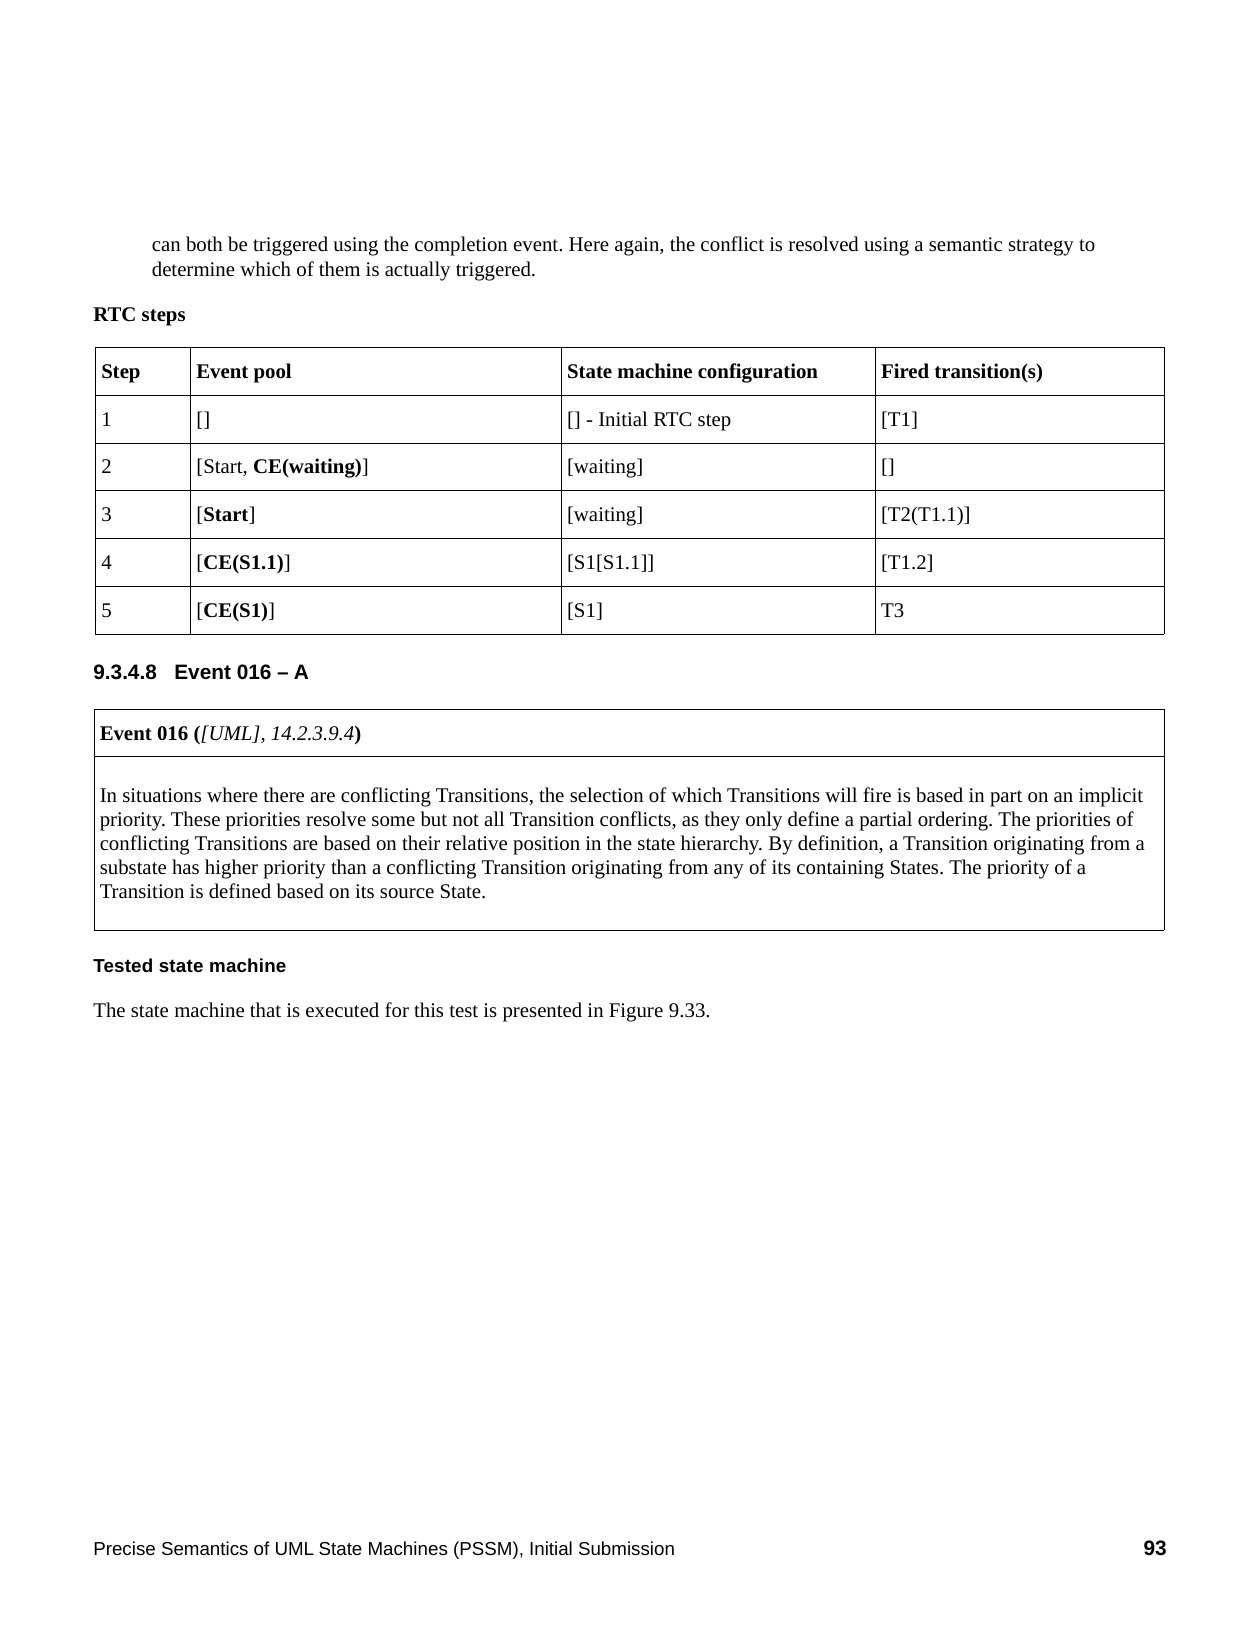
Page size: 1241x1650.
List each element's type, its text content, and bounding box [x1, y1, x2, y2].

table_header Step [96, 348, 190, 395]
table_header Event 016 ([UML], 14.2.3.9.4) [95, 710, 1164, 756]
table_cell [T1] [876, 396, 1164, 443]
table_cell 5 [96, 587, 190, 633]
text RTC steps [93, 302, 1164, 326]
table_cell [waiting] [562, 491, 875, 538]
table_cell [Start, CE(waiting)] [191, 444, 561, 490]
table_header Fired transition(s) [876, 348, 1164, 395]
subtitle Event 016 – A [93, 658, 1164, 683]
table_cell [] [191, 396, 561, 443]
table_cell [] [876, 444, 1164, 490]
table_cell [waiting] [562, 444, 875, 490]
text The state machine that is executed for this test is presented in Figure 9.33. [93, 998, 1164, 1022]
table_cell [S1] [562, 587, 875, 633]
table_cell [T1.2] [876, 539, 1164, 586]
table_cell [] - Initial RTC step [562, 396, 875, 443]
table_cell In situations where there are conflicting Transitions, the selection of which Transitions will fire is based in part on an implicit priority. These priorities resolve some but not all Transition conflicts, as they only define a partial ordering. The priorities of conflicting Transitions are based on their relative position in the state hierarchy. By definition, a Transition originating from a substate has higher priority than a conflicting Transition originating from any of its containing States. The priority of a Transition is defined based on its source State. [95, 757, 1164, 930]
table_cell [CE(S1)] [191, 587, 561, 633]
table_header State machine configuration [562, 348, 875, 395]
table_header Event pool [191, 348, 561, 395]
table_cell 1 [96, 396, 190, 443]
table_cell [CE(S1.1)] [191, 539, 561, 586]
table_cell [Start] [191, 491, 561, 538]
list can both be triggered using the completion event. Here again, the conflict is resolved using a semantic strategy to determine which of them is actually triggered. [131, 231, 1164, 281]
table_cell 3 [96, 491, 190, 538]
table_cell [S1[S1.1]] [562, 539, 875, 586]
table_cell 2 [96, 444, 190, 490]
subtitle Tested state machine [93, 955, 1164, 977]
table_cell T3 [876, 587, 1164, 633]
table_cell [T2(T1.1)] [876, 491, 1164, 538]
table_cell 4 [96, 539, 190, 586]
